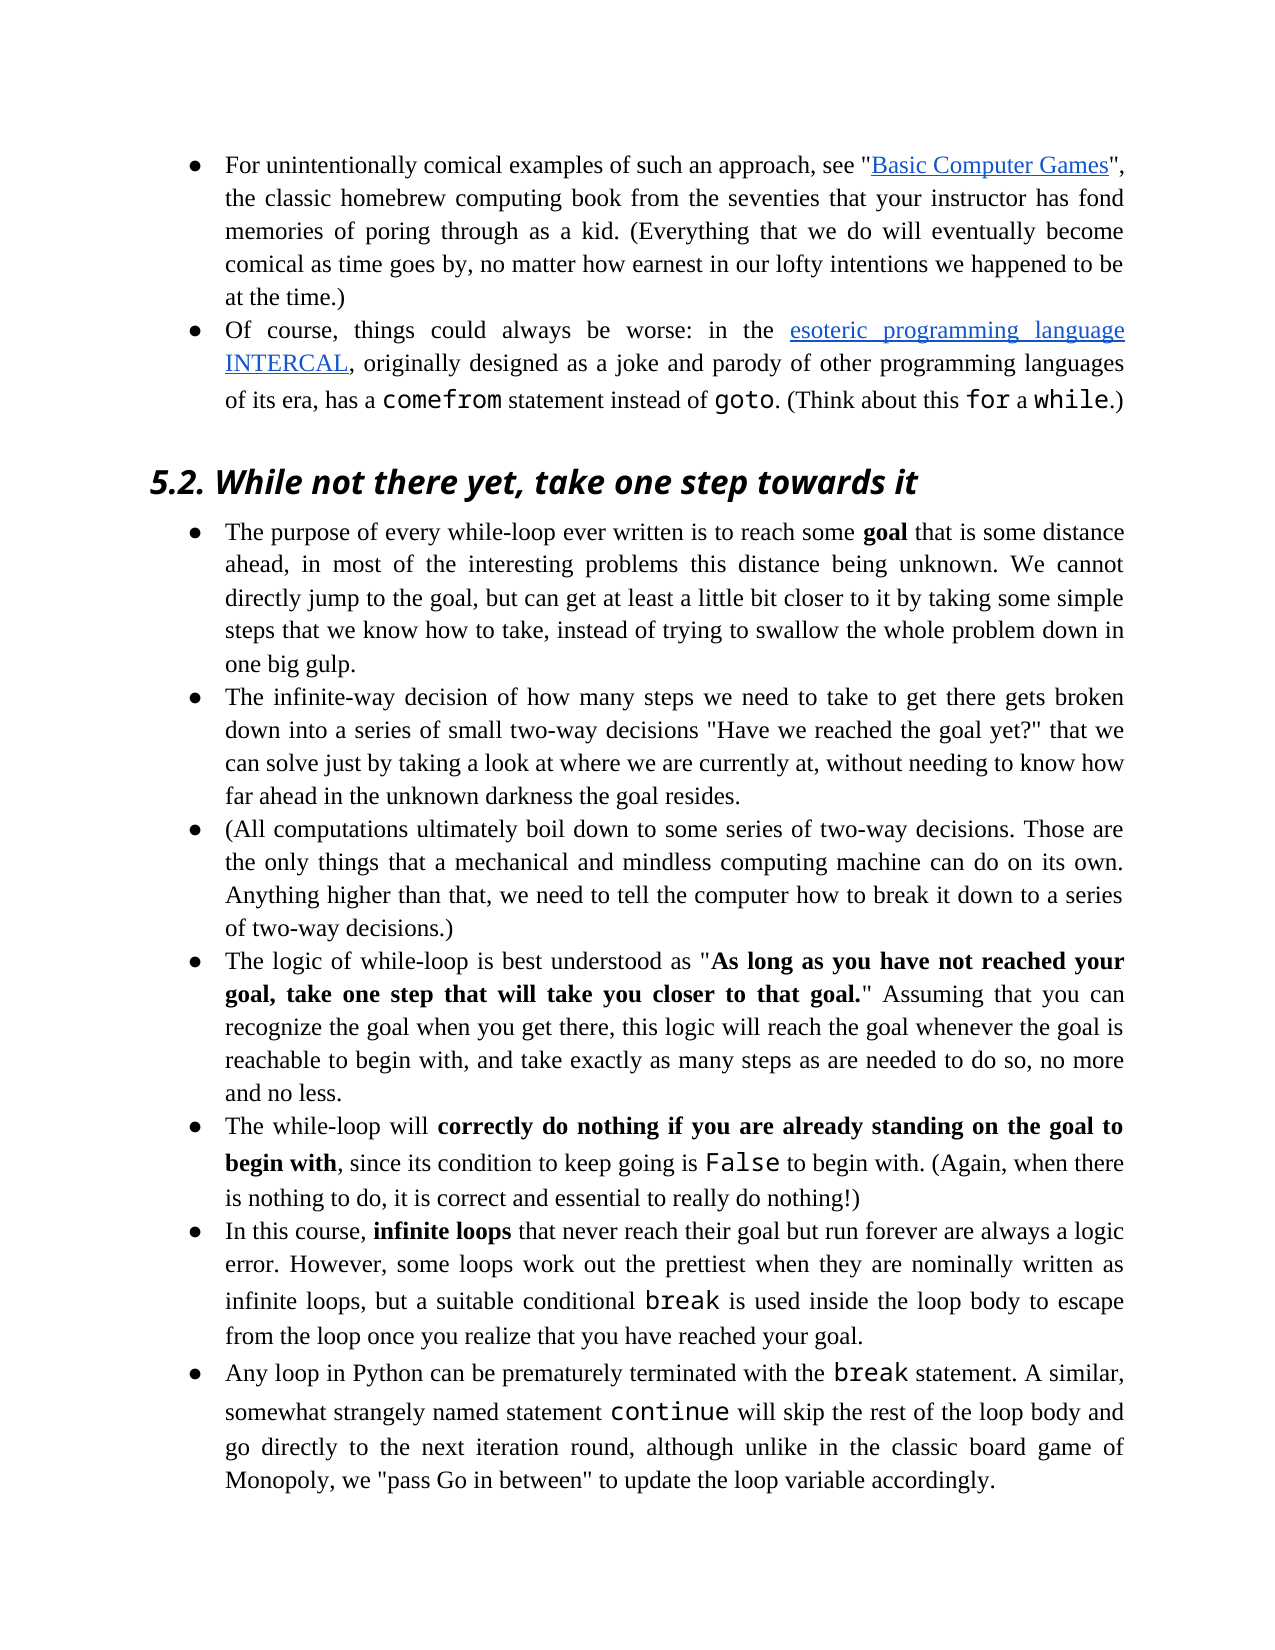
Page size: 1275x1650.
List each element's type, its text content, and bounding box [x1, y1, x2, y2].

list The while-loop will correctly do nothing if you are already standing on the goal to begin with, since its condition to keep going is False to begin with. (Again, when there is nothing to do, it is correct and essential to really do nothing!) [187, 1111, 1125, 1212]
subtitle 5.2. While not there yet, take one step towards it [150, 459, 1125, 504]
list In this course, infinite loops that never reach their goal but run forever are always a logic error. However, some loops work out the prettiest when they are nominally written as infinite loops, but a suitable conditional break is used inside the loop body to escape from the loop once you realize that you have reached your goal. [187, 1216, 1125, 1350]
list The purpose of every while-loop ever written is to reach some goal that is some distance ahead, in most of the interesting problems this distance being unknown. We cannot directly jump to the goal, but can get at least a little bit closer to it by taking some simple steps that we know how to take, instead of trying to swallow the whole problem down in one big gulp. [187, 517, 1125, 677]
list The logic of while-loop is best understood as "As long as you have not reached your goal, take one step that will take you closer to that goal." Assuming that you can recognize the goal when you get there, this logic will reach the goal whenever the goal is reachable to begin with, and take exactly as many steps as are needed to do so, no more and no less. [187, 946, 1125, 1107]
list (All computations ultimately boil down to some series of two-way decisions. Those are the only things that a mechanical and mindless computing machine can do on its own. Anything higher than that, we need to tell the computer how to break it down to a series of two-way decisions.) [187, 814, 1125, 942]
list The infinite-way decision of how many steps we need to take to get there gets broken down into a series of small two-way decisions "Have we reached the goal yet?" that we can solve just by taking a look at where we are currently at, without needing to know how far ahead in the unknown darkness the goal resides. [187, 682, 1125, 809]
list Of course, things could always be worse: in the esoteric programming language INTERCAL, originally designed as a joke and parody of other programming languages of its era, has a comefrom statement instead of goto. (Think about this for a while.) [187, 315, 1125, 416]
list Any loop in Python can be prematurely terminated with the break statement. A similar, somewhat strangely named statement continue will skip the rest of the loop body and go directly to the next iteration round, although unlike in the classic board game of Monopoly, we "pass Go in between" to update the loop variable accordingly. [187, 1354, 1125, 1494]
list For unintentionally comical examples of such an approach, see "Basic Computer Games", the classic homebrew computing book from the seventies that your instructor has fond memories of poring through as a kid. (Everything that we do will eventually become comical as time goes by, no matter how earnest in our lofty intentions we happened to be at the time.) [187, 150, 1125, 311]
